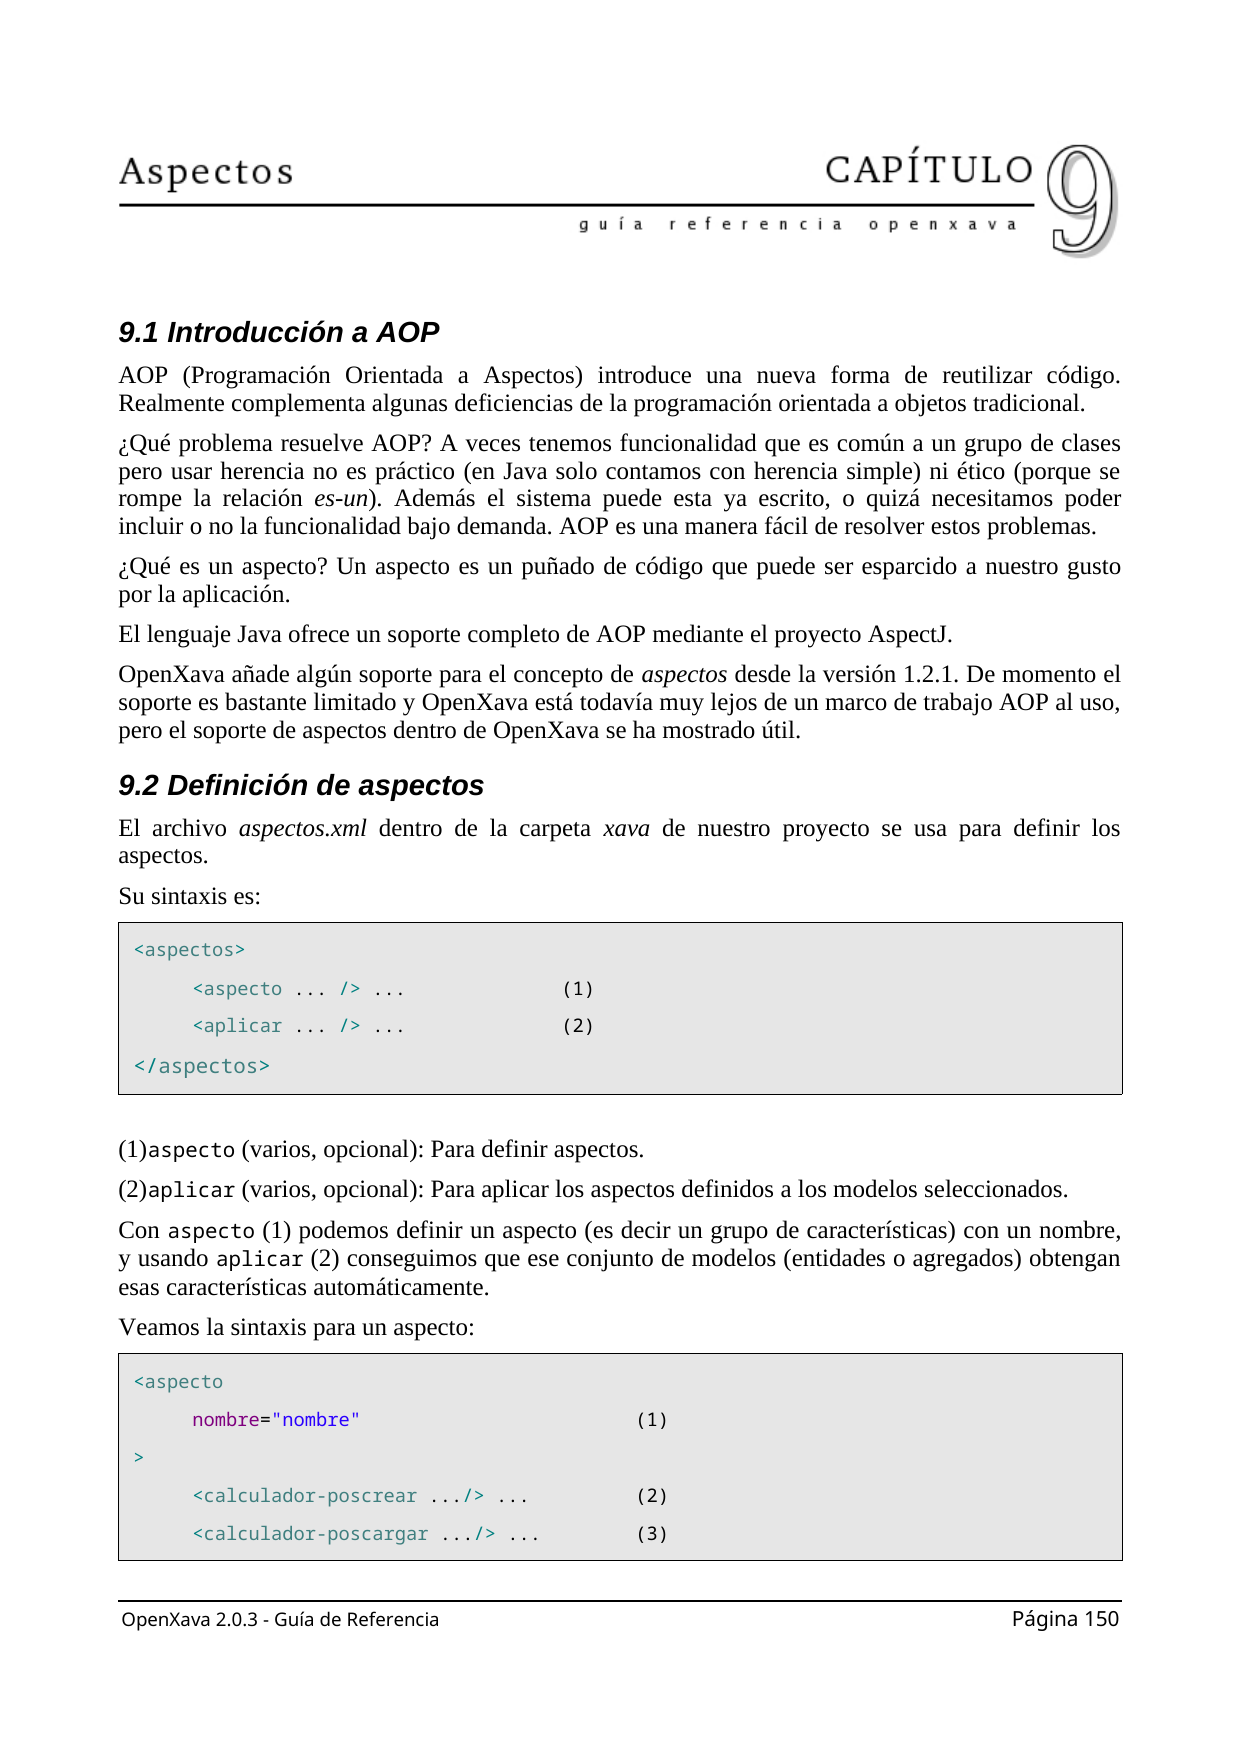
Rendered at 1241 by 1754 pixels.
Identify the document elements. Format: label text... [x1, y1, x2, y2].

text ¿Qué problema resuelve AOP? A veces tenemos funcionalidad que es común a un grupo de clases pero usar herencia no es práctico (en Java solo contamos con herencia simple) ni ético (porque se rompe la relación es-un). Además el sistema puede esta ya escrito, o quizá necesitamos poder incluir o no la funcionalidad bajo demanda. AOP es una manera fácil de resolver estos problemas. [118, 429, 1122, 540]
text El lenguaje Java ofrece un soporte completo de AOP mediante el proyecto AspectJ. [118, 620, 1122, 648]
text OpenXava añade algún soporte para el concepto de aspectos desde la versión 1.2.1. De momento el soporte es bastante limitado y OpenXava está todavía muy lejos de un marco de trabajo AOP al uso, pero el soporte de aspectos dentro de OpenXava se ha mostrado útil. [118, 661, 1122, 744]
text Su sintaxis es: [118, 882, 1122, 909]
list aspecto (varios, opcional): Para definir aspectos. [118, 1135, 1122, 1163]
text <aspectos> [119, 923, 1122, 960]
text ¿Qué es un aspecto? Un aspecto es un puñado de código que puede ser esparcido a nuestro gusto por la aplicación. [118, 552, 1122, 608]
subtitle Introducción a AOP [118, 316, 1122, 349]
text <calculador-poscrear .../> ... (2) [119, 1467, 1122, 1505]
text Veamos la sintaxis para un aspecto: [118, 1313, 1122, 1341]
text Con aspecto (1) podemos definir un aspecto (es decir un grupo de características) con un nombre, y usando aplicar (2) conseguimos que ese conjunto de modelos (entidades o agregados) obtengan esas características automáticamente. [118, 1216, 1122, 1300]
text <aspecto [119, 1354, 1122, 1391]
text <aspecto ... /> ... (1) [119, 960, 1122, 998]
subtitle Aspectos [118, 287, 1122, 291]
text <aplicar ... /> ... (2) [119, 998, 1122, 1036]
text <calculador-poscargar .../> ... (3) [119, 1505, 1122, 1560]
text AOP (Programación Orientada a Aspectos) introduce una nueva forma de reutilizar código. Realmente complementa algunas deficiencias de la programación orientada a objetos tradicional. [118, 361, 1122, 417]
list aplicar (varios, opcional): Para aplicar los aspectos definidos a los modelos seleccionados. [118, 1176, 1122, 1204]
text El archivo aspectos.xml dentro de la carpeta xava de nuestro proyecto se usa para definir los aspectos. [118, 814, 1122, 869]
text nombre="nombre" (1) [119, 1391, 1122, 1429]
subtitle Definición de aspectos [118, 769, 1122, 801]
text </aspectos> [119, 1036, 1122, 1094]
text > [119, 1429, 1122, 1467]
picture [119, 118, 1124, 287]
